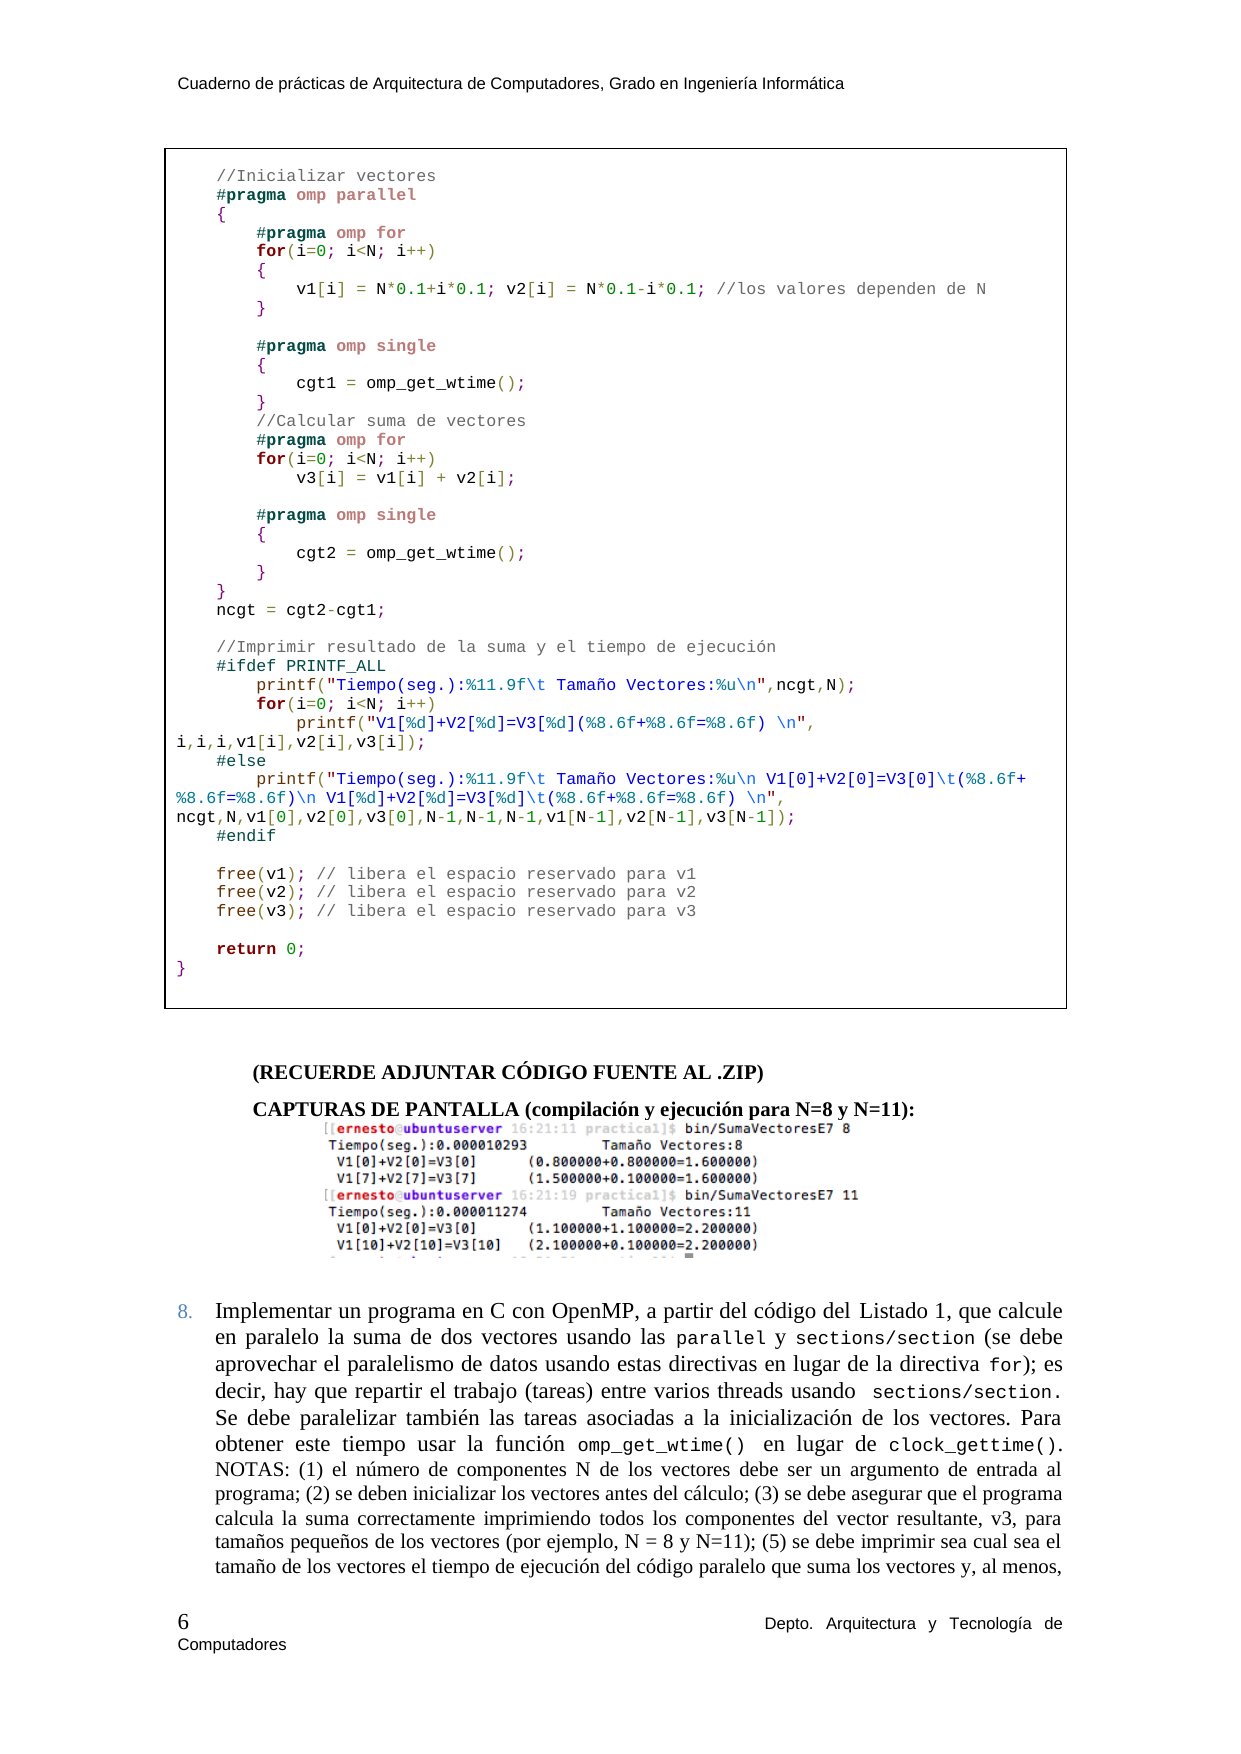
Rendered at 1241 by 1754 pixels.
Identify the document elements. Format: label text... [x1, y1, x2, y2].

list Implementar un programa en C con OpenMP, a partir del código del Listado 1, que calcule en paralelo la suma de dos vectores usando las parallel y sections/section (se debe aprovechar el paralelismo de datos usando estas directivas en lugar de la directiva for); es decir, hay que repartir el trabajo (tareas) entre varios threads usando sections/section. Se debe paralelizar también las tareas asociadas a la inicialización de los vectores. Para obtener este tiempo usar la función omp_get_wtime() en lugar de clock_gettime(). NOTAS: (1) el número de componentes N de los vectores debe ser un argumento de entrada al programa; (2) se deben inicializar los vectores antes del cálculo; (3) se debe asegurar que el programa calcula la suma correctamente imprimiendo todos los componentes del vector resultante, v3, para tamaños pequeños de los vectores (por ejemplo, N = 8 y N=11); (5) se debe imprimir sea cual sea el tamaño de los vectores el tiempo de ejecución del código paralelo que suma los vectores y, al menos, [177, 1297, 1063, 1578]
picture [406, 717, 415, 728]
picture [546, 717, 555, 728]
picture [586, 717, 595, 728]
picture [966, 773, 975, 784]
picture [466, 679, 475, 690]
text (RECUERDE ADJUNTAR CÓDIGO FUENTE AL .ZIP) [252, 1060, 1063, 1084]
picture [176, 792, 185, 803]
picture [426, 792, 435, 803]
picture [496, 792, 505, 803]
picture [716, 679, 725, 690]
picture [324, 1120, 917, 1258]
picture [356, 792, 365, 803]
picture [466, 773, 475, 784]
picture [676, 792, 685, 803]
picture [616, 792, 625, 803]
picture [716, 773, 725, 784]
picture [646, 717, 655, 728]
table_header //Inicializar vectores #pragma omp parallel { #pragma omp for for(i=0; i<N; i++) { v1[i] = N*0.1+i*0.1; v2[i] = N*0.1-i*0.1; //los valores dependen de N } #pragma omp single { cgt1 = omp_get_wtime(); } //Calcular suma de vectores #pragma omp for for(i=0; i<N; i++) v3[i] = v1[i] + v2[i]; #pragma omp single { cgt2 = omp_get_wtime(); } } ncgt = cgt2-cgt1; //Imprimir resultado de la suma y el tiempo de ejecución #ifdef PRINTF_ALL printf("Tiempo(seg.):%11.9f\t Tamaño Vectores:%u\n",ncgt,N); for(i=0; i<N; i++) printf("V1[%d]+V2[%d]=V3[%d](%8.6f+%8.6f=%8.6f) \n", i,i,i,v1[i],v2[i],v3[i]); #else printf("Tiempo(seg.):%11.9f\t Tamaño Vectores:%u\n V1[0]+V2[0]=V3[0]\t(%8.6f+%8.6f=%8.6f)\n V1[%d]+V2[%d]=V3[%d]\t(%8.6f+%8.6f=%8.6f) \n", ncgt,N,v1[0],v2[0],v3[0],N-1,N-1,N-1,v1[N-1],v2[N-1],v3[N-1]); #endif free(v1); // libera el espacio reservado para v1 free(v2); // libera el espacio reservado para v2 free(v3); // libera el espacio reservado para v3 return 0; } [166, 149, 1066, 1008]
picture [706, 717, 715, 728]
picture [556, 792, 565, 803]
picture [236, 792, 245, 803]
picture [476, 717, 485, 728]
text CAPTURAS DE PANTALLA (compilación y ejecución para N=8 y N=11): [252, 1097, 1063, 1121]
